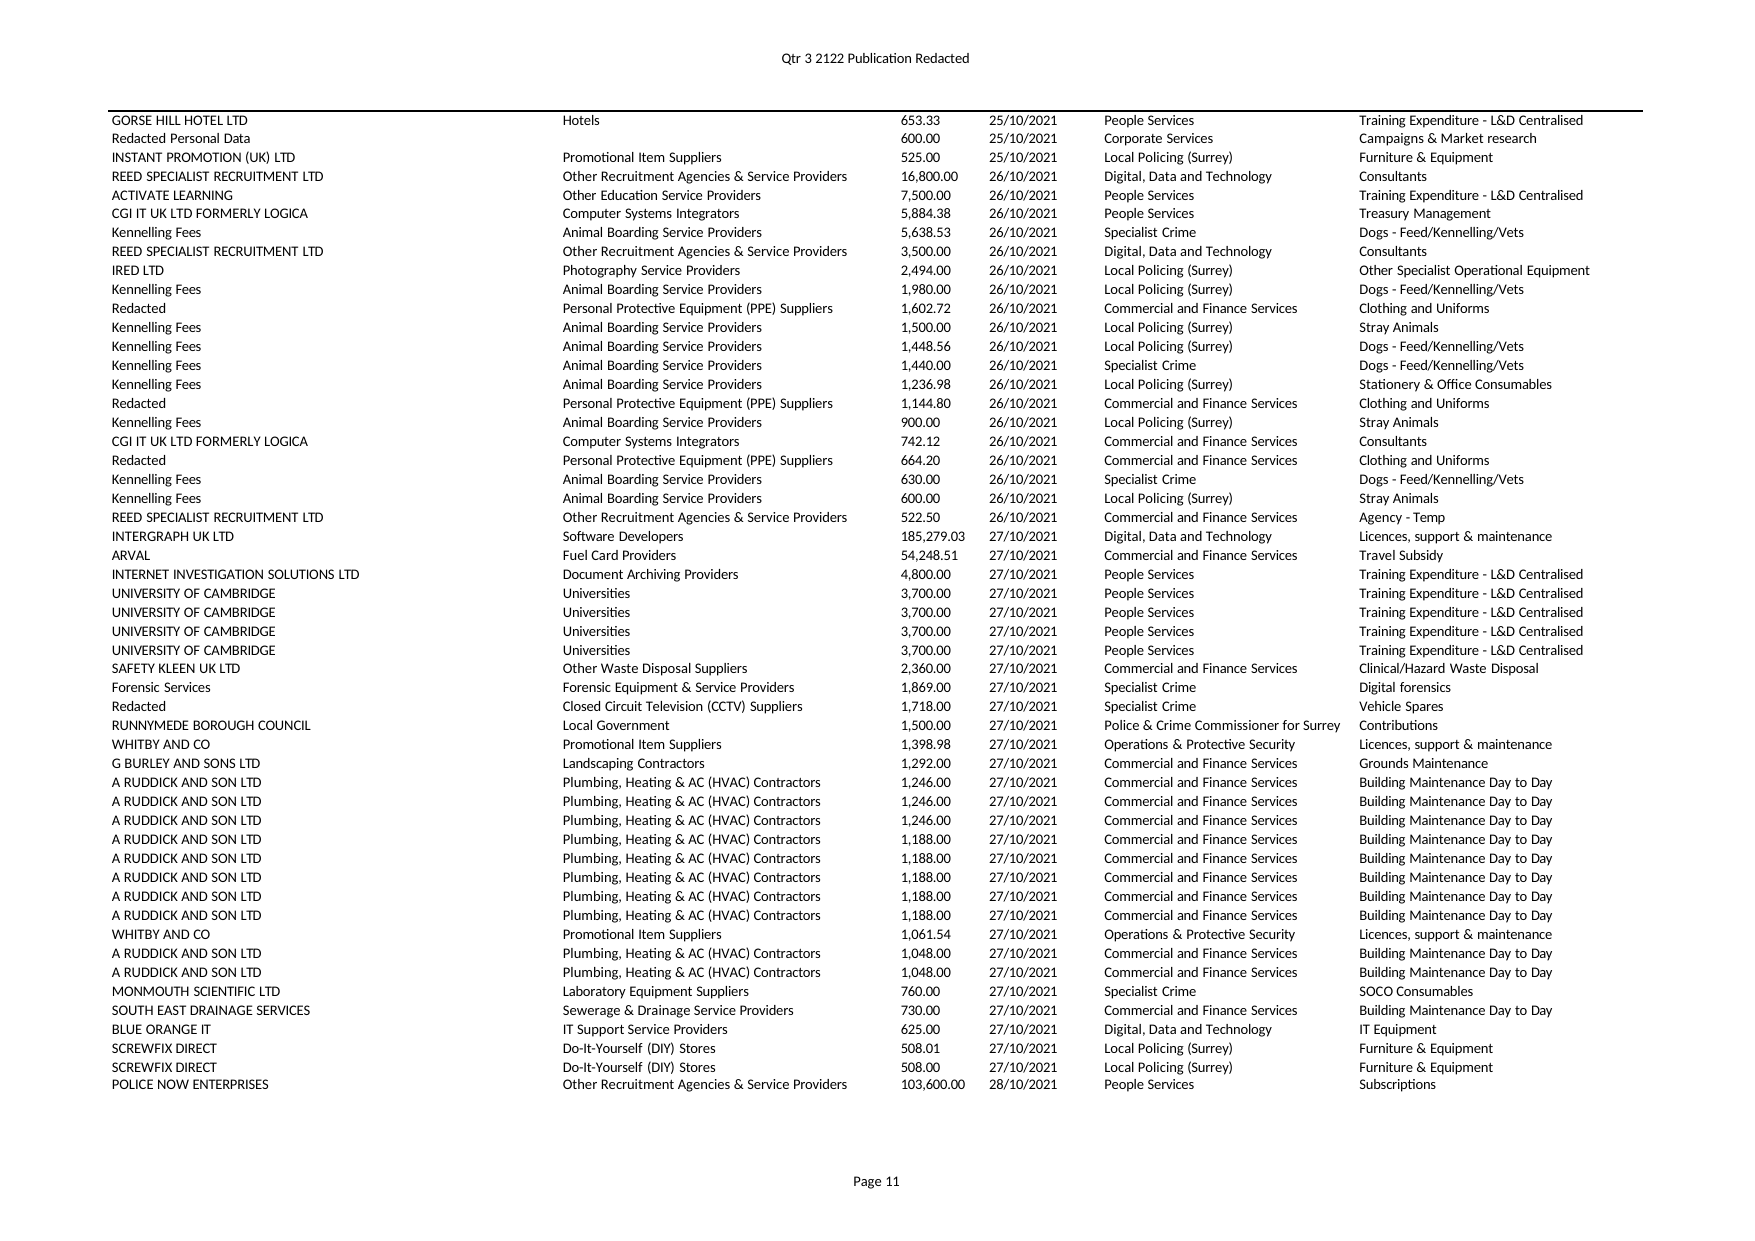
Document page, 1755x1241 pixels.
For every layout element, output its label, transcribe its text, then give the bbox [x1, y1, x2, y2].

table_cell Kennelling Fees [108, 376, 559, 395]
table_cell [559, 130, 897, 148]
table_cell Commercial and Finance Services [1101, 300, 1356, 319]
table_cell Promotional Item Suppliers [559, 926, 897, 945]
table_cell Local Policing (Surrey) [1101, 319, 1356, 338]
table_cell Commercial and Finance Services [1101, 433, 1356, 452]
table_cell Plumbing, Heating & AC (HVAC) Contractors [559, 907, 897, 926]
table_cell Digital, Data and Technology [1101, 168, 1356, 186]
table_cell 27/10/2021 [985, 547, 1101, 566]
table_cell Furniture & Equipment [1356, 149, 1643, 167]
table_cell 27/10/2021 [985, 660, 1101, 679]
table_cell Plumbing, Heating & AC (HVAC) Contractors [559, 812, 897, 831]
table_cell 27/10/2021 [985, 926, 1101, 945]
table_cell A RUDDICK AND SON LTD [108, 831, 559, 850]
table_cell Commercial and Finance Services [1101, 509, 1356, 528]
table_cell 25/10/2021 [985, 149, 1101, 167]
table_cell Building Maintenance Day to Day [1356, 812, 1643, 831]
table_cell 5,884.38 [897, 205, 985, 224]
table_cell ARVAL [108, 547, 559, 566]
table_cell Commercial and Finance Services [1101, 850, 1356, 869]
table_cell 600.00 [897, 130, 985, 148]
table_cell 7,500.00 [897, 186, 985, 205]
table_cell 27/10/2021 [985, 717, 1101, 736]
table_cell 3,700.00 [897, 604, 985, 622]
table_cell 27/10/2021 [985, 850, 1101, 869]
table_cell Commercial and Finance Services [1101, 869, 1356, 888]
table_cell SCREWFIX DIRECT [108, 1040, 559, 1058]
table_cell REED SPECIALIST RECRUITMENT LTD [108, 509, 559, 528]
table_cell Redacted [108, 300, 559, 319]
table_cell Kennelling Fees [108, 224, 559, 243]
table_cell Sewerage & Drainage Service Providers [559, 1002, 897, 1021]
table_cell Kennelling Fees [108, 471, 559, 490]
table_cell IT Equipment [1356, 1021, 1643, 1039]
table_cell INTERNET INVESTIGATION SOLUTIONS LTD [108, 566, 559, 584]
table_cell 26/10/2021 [985, 205, 1101, 224]
table_cell Corporate Services [1101, 130, 1356, 148]
table_cell 1,500.00 [897, 319, 985, 338]
table_cell 26/10/2021 [985, 262, 1101, 281]
table_cell REED SPECIALIST RECRUITMENT LTD [108, 168, 559, 186]
table_cell 26/10/2021 [985, 414, 1101, 433]
table_cell Clothing and Uniforms [1356, 452, 1643, 471]
table_cell Plumbing, Heating & AC (HVAC) Contractors [559, 888, 897, 907]
table_cell 27/10/2021 [985, 907, 1101, 926]
table_cell 26/10/2021 [985, 509, 1101, 528]
table_cell Commercial and Finance Services [1101, 452, 1356, 471]
table_cell Closed Circuit Television (CCTV) Suppliers [559, 698, 897, 717]
table_cell 1,440.00 [897, 357, 985, 376]
table_cell Licences, support & maintenance [1356, 926, 1643, 945]
table_cell 1,048.00 [897, 964, 985, 983]
table_cell 1,980.00 [897, 281, 985, 300]
table_cell 1,602.72 [897, 300, 985, 319]
table_cell Computer Systems Integrators [559, 205, 897, 224]
table_cell Subscriptions [1356, 1078, 1643, 1094]
table_cell Local Policing (Surrey) [1101, 490, 1356, 509]
table_cell 522.50 [897, 509, 985, 528]
table_cell 27/10/2021 [985, 755, 1101, 774]
table_cell Universities [559, 641, 897, 660]
table_cell Commercial and Finance Services [1101, 964, 1356, 983]
table_cell 1,246.00 [897, 774, 985, 793]
table_cell REED SPECIALIST RECRUITMENT LTD [108, 243, 559, 262]
table_cell Consultants [1356, 243, 1643, 262]
table_cell Forensic Services [108, 679, 559, 698]
table_cell Personal Protective Equipment (PPE) Suppliers [559, 300, 897, 319]
table_cell Stray Animals [1356, 319, 1643, 338]
table_cell Digital, Data and Technology [1101, 1021, 1356, 1039]
table_cell Dogs - Feed/Kennelling/Vets [1356, 224, 1643, 243]
table_cell Fuel Card Providers [559, 547, 897, 566]
table_cell Local Policing (Surrey) [1101, 262, 1356, 281]
table_cell 1,188.00 [897, 831, 985, 850]
table_cell 730.00 [897, 1002, 985, 1021]
table_cell Computer Systems Integrators [559, 433, 897, 452]
table_cell 1,246.00 [897, 793, 985, 812]
table_cell SOCO Consumables [1356, 983, 1643, 1002]
table_cell Animal Boarding Service Providers [559, 338, 897, 357]
table_cell 26/10/2021 [985, 490, 1101, 509]
table_cell Local Government [559, 717, 897, 736]
table_cell 630.00 [897, 471, 985, 490]
table_cell 1,398.98 [897, 736, 985, 755]
table_cell Commercial and Finance Services [1101, 774, 1356, 793]
table_cell Landscaping Contractors [559, 755, 897, 774]
table_cell UNIVERSITY OF CAMBRIDGE [108, 604, 559, 622]
table_cell Training Expenditure - L&D Centralised [1356, 585, 1643, 603]
table_cell SAFETY KLEEN UK LTD [108, 660, 559, 679]
table_cell Training Expenditure - L&D Centralised [1356, 623, 1643, 641]
table_cell 1,718.00 [897, 698, 985, 717]
table_cell Travel Subsidy [1356, 547, 1643, 566]
table_cell Animal Boarding Service Providers [559, 224, 897, 243]
table_cell Plumbing, Heating & AC (HVAC) Contractors [559, 774, 897, 793]
table_cell Training Expenditure - L&D Centralised [1356, 566, 1643, 584]
table_cell 26/10/2021 [985, 186, 1101, 205]
table_cell 27/10/2021 [985, 1021, 1101, 1039]
table_cell 27/10/2021 [985, 679, 1101, 698]
table_cell Other Recruitment Agencies & Service Providers [559, 1078, 897, 1094]
table_cell Promotional Item Suppliers [559, 149, 897, 167]
table_cell Digital, Data and Technology [1101, 243, 1356, 262]
table_cell Commercial and Finance Services [1101, 812, 1356, 831]
table_cell 26/10/2021 [985, 338, 1101, 357]
table_cell SCREWFIX DIRECT [108, 1059, 559, 1077]
table_cell 508.00 [897, 1059, 985, 1077]
table_cell 54,248.51 [897, 547, 985, 566]
table_cell UNIVERSITY OF CAMBRIDGE [108, 585, 559, 603]
table_cell Local Policing (Surrey) [1101, 338, 1356, 357]
table_cell BLUE ORANGE IT [108, 1021, 559, 1039]
table_cell MONMOUTH SCIENTIFIC LTD [108, 983, 559, 1002]
table_cell 26/10/2021 [985, 300, 1101, 319]
table_cell Commercial and Finance Services [1101, 755, 1356, 774]
table_cell Building Maintenance Day to Day [1356, 831, 1643, 850]
table_cell 27/10/2021 [985, 585, 1101, 603]
table_cell A RUDDICK AND SON LTD [108, 850, 559, 869]
table_cell Laboratory Equipment Suppliers [559, 983, 897, 1002]
table_cell 27/10/2021 [985, 945, 1101, 964]
table_cell 1,048.00 [897, 945, 985, 964]
table_cell Commercial and Finance Services [1101, 945, 1356, 964]
table_cell 3,700.00 [897, 585, 985, 603]
table_cell Do-It-Yourself (DIY) Stores [559, 1059, 897, 1077]
table_cell 1,236.98 [897, 376, 985, 395]
table_cell Building Maintenance Day to Day [1356, 964, 1643, 983]
table_cell 4,800.00 [897, 566, 985, 584]
table_cell 26/10/2021 [985, 281, 1101, 300]
table_cell Commercial and Finance Services [1101, 1002, 1356, 1021]
table_cell Specialist Crime [1101, 698, 1356, 717]
table_cell Do-It-Yourself (DIY) Stores [559, 1040, 897, 1058]
table_cell People Services [1101, 205, 1356, 224]
table_cell Operations & Protective Security [1101, 736, 1356, 755]
table_cell 25/10/2021 [985, 130, 1101, 148]
table_cell Photography Service Providers [559, 262, 897, 281]
table_cell Training Expenditure - L&D Centralised [1356, 186, 1643, 205]
table_cell A RUDDICK AND SON LTD [108, 888, 559, 907]
table_cell Hotels [559, 112, 897, 129]
table_cell Clothing and Uniforms [1356, 395, 1643, 414]
table_cell Kennelling Fees [108, 338, 559, 357]
table_cell 27/10/2021 [985, 774, 1101, 793]
table_cell 1,500.00 [897, 717, 985, 736]
table_cell Dogs - Feed/Kennelling/Vets [1356, 338, 1643, 357]
table_cell Police & Crime Commissioner for Surrey [1101, 717, 1356, 736]
table_cell 1,188.00 [897, 869, 985, 888]
table_cell 900.00 [897, 414, 985, 433]
table_cell Clinical/Hazard Waste Disposal [1356, 660, 1643, 679]
table_cell 27/10/2021 [985, 964, 1101, 983]
table_cell Building Maintenance Day to Day [1356, 907, 1643, 926]
table_cell 26/10/2021 [985, 224, 1101, 243]
table_cell WHITBY AND CO [108, 736, 559, 755]
table_cell Kennelling Fees [108, 414, 559, 433]
table_cell Redacted Personal Data [108, 130, 559, 148]
table_cell Universities [559, 623, 897, 641]
table_cell Specialist Crime [1101, 357, 1356, 376]
table_cell 26/10/2021 [985, 357, 1101, 376]
table_cell Local Policing (Surrey) [1101, 376, 1356, 395]
table_cell 653.33 [897, 112, 985, 129]
table_cell Commercial and Finance Services [1101, 395, 1356, 414]
table_cell 1,448.56 [897, 338, 985, 357]
table_cell People Services [1101, 604, 1356, 622]
table_cell Licences, support & maintenance [1356, 736, 1643, 755]
table_cell Kennelling Fees [108, 490, 559, 509]
table_cell Local Policing (Surrey) [1101, 414, 1356, 433]
table_cell 26/10/2021 [985, 452, 1101, 471]
table_cell UNIVERSITY OF CAMBRIDGE [108, 641, 559, 660]
table_cell Plumbing, Heating & AC (HVAC) Contractors [559, 945, 897, 964]
table_cell Stationery & Office Consumables [1356, 376, 1643, 395]
table_cell 600.00 [897, 490, 985, 509]
table_cell Specialist Crime [1101, 224, 1356, 243]
table_cell Furniture & Equipment [1356, 1040, 1643, 1058]
table_cell Clothing and Uniforms [1356, 300, 1643, 319]
table_cell 27/10/2021 [985, 1040, 1101, 1058]
table_cell Promotional Item Suppliers [559, 736, 897, 755]
table_cell Local Policing (Surrey) [1101, 281, 1356, 300]
table_cell ACTIVATE LEARNING [108, 186, 559, 205]
table_cell Kennelling Fees [108, 357, 559, 376]
table_cell 760.00 [897, 983, 985, 1002]
table_cell Contributions [1356, 717, 1643, 736]
table_cell Dogs - Feed/Kennelling/Vets [1356, 471, 1643, 490]
table_cell WHITBY AND CO [108, 926, 559, 945]
table_cell Training Expenditure - L&D Centralised [1356, 604, 1643, 622]
table_cell A RUDDICK AND SON LTD [108, 964, 559, 983]
table_cell Consultants [1356, 433, 1643, 452]
table_cell Other Recruitment Agencies & Service Providers [559, 168, 897, 186]
table_cell Furniture & Equipment [1356, 1059, 1643, 1077]
table_cell Building Maintenance Day to Day [1356, 888, 1643, 907]
table_cell 27/10/2021 [985, 528, 1101, 547]
table_cell 27/10/2021 [985, 812, 1101, 831]
table_cell Building Maintenance Day to Day [1356, 945, 1643, 964]
table_cell People Services [1101, 112, 1356, 129]
table_cell 664.20 [897, 452, 985, 471]
table_cell Vehicle Spares [1356, 698, 1643, 717]
table_cell 26/10/2021 [985, 376, 1101, 395]
table_cell 27/10/2021 [985, 888, 1101, 907]
table_cell Other Recruitment Agencies & Service Providers [559, 509, 897, 528]
table_cell 26/10/2021 [985, 395, 1101, 414]
table_cell Software Developers [559, 528, 897, 547]
table_cell IT Support Service Providers [559, 1021, 897, 1039]
table_cell INTERGRAPH UK LTD [108, 528, 559, 547]
table_cell Animal Boarding Service Providers [559, 357, 897, 376]
table_cell Animal Boarding Service Providers [559, 471, 897, 490]
table_cell SOUTH EAST DRAINAGE SERVICES [108, 1002, 559, 1021]
table_cell Grounds Maintenance [1356, 755, 1643, 774]
table_cell Operations & Protective Security [1101, 926, 1356, 945]
table_cell POLICE NOW ENTERPRISES [108, 1078, 559, 1094]
table_cell Commercial and Finance Services [1101, 660, 1356, 679]
table_cell Stray Animals [1356, 414, 1643, 433]
table_cell Building Maintenance Day to Day [1356, 1002, 1643, 1021]
table_cell Universities [559, 604, 897, 622]
table_cell Commercial and Finance Services [1101, 888, 1356, 907]
table_cell Digital, Data and Technology [1101, 528, 1356, 547]
table_cell 1,188.00 [897, 888, 985, 907]
table_cell CGI IT UK LTD FORMERLY LOGICA [108, 433, 559, 452]
table_cell 1,144.80 [897, 395, 985, 414]
table_cell 1,292.00 [897, 755, 985, 774]
table_cell Local Policing (Surrey) [1101, 149, 1356, 167]
table_cell People Services [1101, 585, 1356, 603]
table_cell 525.00 [897, 149, 985, 167]
table_cell Animal Boarding Service Providers [559, 319, 897, 338]
table_cell Commercial and Finance Services [1101, 547, 1356, 566]
table_cell 26/10/2021 [985, 168, 1101, 186]
table_cell Licences, support & maintenance [1356, 528, 1643, 547]
table_cell People Services [1101, 186, 1356, 205]
table_cell GORSE HILL HOTEL LTD [108, 112, 559, 129]
table_cell RUNNYMEDE BOROUGH COUNCIL [108, 717, 559, 736]
table_cell Other Education Service Providers [559, 186, 897, 205]
table_cell 103,600.00 [897, 1078, 985, 1094]
table_cell Animal Boarding Service Providers [559, 281, 897, 300]
table_cell People Services [1101, 623, 1356, 641]
table_cell Document Archiving Providers [559, 566, 897, 584]
table_cell Consultants [1356, 168, 1643, 186]
table_cell 3,500.00 [897, 243, 985, 262]
table_cell Personal Protective Equipment (PPE) Suppliers [559, 395, 897, 414]
table_cell A RUDDICK AND SON LTD [108, 945, 559, 964]
table_cell Other Recruitment Agencies & Service Providers [559, 243, 897, 262]
table_cell Plumbing, Heating & AC (HVAC) Contractors [559, 850, 897, 869]
table_cell 26/10/2021 [985, 319, 1101, 338]
table_cell A RUDDICK AND SON LTD [108, 793, 559, 812]
table_cell Redacted [108, 452, 559, 471]
table_cell 27/10/2021 [985, 566, 1101, 584]
table_cell 1,246.00 [897, 812, 985, 831]
table_cell 16,800.00 [897, 168, 985, 186]
table_cell Agency - Temp [1356, 509, 1643, 528]
table_cell G BURLEY AND SONS LTD [108, 755, 559, 774]
table_cell Kennelling Fees [108, 319, 559, 338]
table_cell Plumbing, Heating & AC (HVAC) Contractors [559, 831, 897, 850]
table_cell Stray Animals [1356, 490, 1643, 509]
table_cell Commercial and Finance Services [1101, 793, 1356, 812]
table_cell Dogs - Feed/Kennelling/Vets [1356, 281, 1643, 300]
table_cell 27/10/2021 [985, 1059, 1101, 1077]
table_cell Universities [559, 585, 897, 603]
table_cell Other Specialist Operational Equipment [1356, 262, 1643, 281]
table_cell 742.12 [897, 433, 985, 452]
table_cell 26/10/2021 [985, 243, 1101, 262]
table_cell Training Expenditure - L&D Centralised [1356, 641, 1643, 660]
table_cell 3,700.00 [897, 641, 985, 660]
table_cell 2,360.00 [897, 660, 985, 679]
table_cell Treasury Management [1356, 205, 1643, 224]
table_cell 27/10/2021 [985, 1002, 1101, 1021]
table_cell Specialist Crime [1101, 471, 1356, 490]
table_cell Digital forensics [1356, 679, 1643, 698]
table_cell INSTANT PROMOTION (UK) LTD [108, 149, 559, 167]
table_cell A RUDDICK AND SON LTD [108, 812, 559, 831]
table_cell Commercial and Finance Services [1101, 831, 1356, 850]
table_cell Building Maintenance Day to Day [1356, 774, 1643, 793]
table_cell IRED LTD [108, 262, 559, 281]
table_cell CGI IT UK LTD FORMERLY LOGICA [108, 205, 559, 224]
table_cell 25/10/2021 [985, 112, 1101, 129]
table_cell 185,279.03 [897, 528, 985, 547]
table_cell 27/10/2021 [985, 869, 1101, 888]
table_cell 2,494.00 [897, 262, 985, 281]
table_cell Redacted [108, 698, 559, 717]
table_cell 508.01 [897, 1040, 985, 1058]
table_cell Plumbing, Heating & AC (HVAC) Contractors [559, 869, 897, 888]
table_cell Kennelling Fees [108, 281, 559, 300]
table_cell People Services [1101, 641, 1356, 660]
table_cell Plumbing, Heating & AC (HVAC) Contractors [559, 793, 897, 812]
table_cell Redacted [108, 395, 559, 414]
table_cell 27/10/2021 [985, 793, 1101, 812]
table_cell 1,061.54 [897, 926, 985, 945]
table_cell Specialist Crime [1101, 679, 1356, 698]
table_cell 27/10/2021 [985, 698, 1101, 717]
table_cell Animal Boarding Service Providers [559, 490, 897, 509]
table_cell Animal Boarding Service Providers [559, 376, 897, 395]
table_cell A RUDDICK AND SON LTD [108, 774, 559, 793]
table_cell UNIVERSITY OF CAMBRIDGE [108, 623, 559, 641]
table_cell People Services [1101, 1078, 1356, 1094]
table_cell 625.00 [897, 1021, 985, 1039]
table_cell 1,188.00 [897, 850, 985, 869]
table_cell Local Policing (Surrey) [1101, 1040, 1356, 1058]
table_cell Commercial and Finance Services [1101, 907, 1356, 926]
table_cell 27/10/2021 [985, 736, 1101, 755]
table_cell 3,700.00 [897, 623, 985, 641]
table_cell Dogs - Feed/Kennelling/Vets [1356, 357, 1643, 376]
table_cell 27/10/2021 [985, 831, 1101, 850]
table_cell Local Policing (Surrey) [1101, 1059, 1356, 1077]
table_cell Plumbing, Heating & AC (HVAC) Contractors [559, 964, 897, 983]
table_cell Campaigns & Market research [1356, 130, 1643, 148]
table_cell 27/10/2021 [985, 623, 1101, 641]
table_cell Animal Boarding Service Providers [559, 414, 897, 433]
table_cell 1,869.00 [897, 679, 985, 698]
table_cell 27/10/2021 [985, 983, 1101, 1002]
table_cell Personal Protective Equipment (PPE) Suppliers [559, 452, 897, 471]
table_cell Training Expenditure - L&D Centralised [1356, 112, 1643, 129]
table_cell Building Maintenance Day to Day [1356, 869, 1643, 888]
table_cell People Services [1101, 566, 1356, 584]
table_cell 28/10/2021 [985, 1078, 1101, 1094]
table_cell 27/10/2021 [985, 604, 1101, 622]
table_cell 5,638.53 [897, 224, 985, 243]
table_cell A RUDDICK AND SON LTD [108, 907, 559, 926]
table_cell Forensic Equipment & Service Providers [559, 679, 897, 698]
table_cell 26/10/2021 [985, 433, 1101, 452]
table_cell 27/10/2021 [985, 641, 1101, 660]
table_cell Building Maintenance Day to Day [1356, 850, 1643, 869]
table_cell 1,188.00 [897, 907, 985, 926]
table_cell A RUDDICK AND SON LTD [108, 869, 559, 888]
table_cell 26/10/2021 [985, 471, 1101, 490]
table_cell Building Maintenance Day to Day [1356, 793, 1643, 812]
table_cell Other Waste Disposal Suppliers [559, 660, 897, 679]
table_cell Specialist Crime [1101, 983, 1356, 1002]
